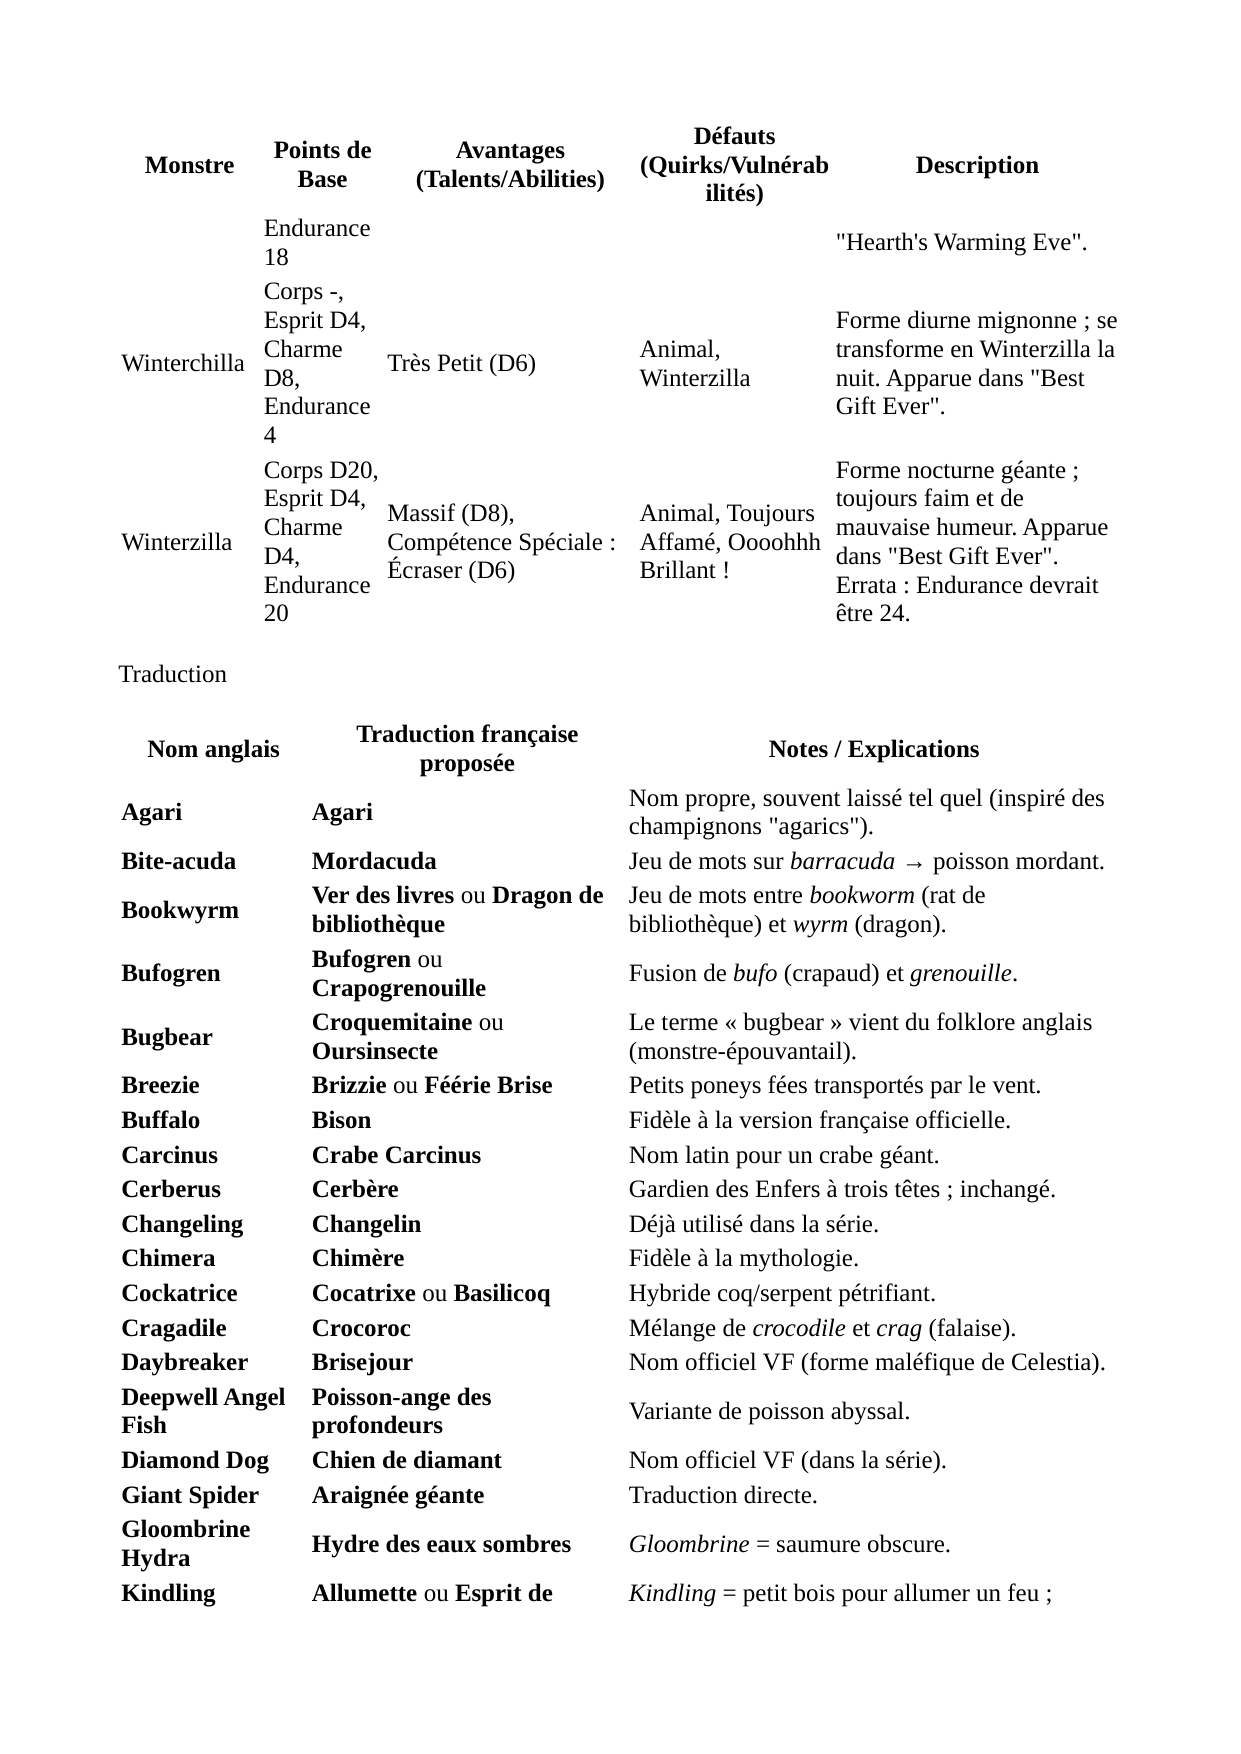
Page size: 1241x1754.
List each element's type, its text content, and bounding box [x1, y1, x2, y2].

table_cell Diamond Dog [118, 1442, 309, 1477]
table_header Description [833, 118, 1122, 210]
table_cell [118, 210, 261, 273]
table_cell Nom officiel VF (dans la série). [626, 1442, 1122, 1477]
table_cell Variante de poisson abyssal. [626, 1379, 1122, 1442]
table_cell Buffalo [118, 1102, 309, 1137]
table_cell Changeling [118, 1206, 309, 1241]
table_cell Chimère [309, 1241, 626, 1275]
table_cell Bufogren ou Crapogrenouille [309, 941, 626, 1004]
table_cell Corps -, Esprit D4, Charme D8, Endurance 4 [261, 274, 384, 452]
table_cell Corps D20, Esprit D4, Charme D4, Endurance 20 [261, 452, 384, 630]
table_cell Nom officiel VF (forme maléfique de Celestia). [626, 1344, 1122, 1379]
table_cell Agari [309, 780, 626, 843]
table_cell Cerberus [118, 1171, 309, 1206]
table_header Avantages (Talents/Abilities) [384, 118, 636, 210]
table_cell Très Petit (D6) [384, 274, 636, 452]
table_cell Brizzie ou Féérie Brise [309, 1068, 626, 1102]
table_cell Kindling = petit bois pour allumer un feu ; [626, 1575, 1122, 1609]
table_cell Mordacuda [309, 843, 626, 878]
table_cell Giant Spider [118, 1477, 309, 1511]
table_header Défauts (Quirks/Vulnérabilités) [636, 118, 833, 210]
table_cell Petits poneys fées transportés par le vent. [626, 1068, 1122, 1102]
table_cell Crabe Carcinus [309, 1137, 626, 1171]
table_cell Ver des livres ou Dragon de bibliothèque [309, 878, 626, 941]
table_cell Forme nocturne géante ; toujours faim et de mauvaise humeur. Apparue dans "Best Gift Ever". Errata : Endurance devrait être 24. [833, 452, 1122, 630]
table_cell Animal, Winterzilla [636, 274, 833, 452]
table_cell Changelin [309, 1206, 626, 1241]
table_cell Allumette ou Esprit de [309, 1575, 626, 1609]
table_cell Kindling [118, 1575, 309, 1609]
table_cell Nom latin pour un crabe géant. [626, 1137, 1122, 1171]
table_cell Deepwell Angel Fish [118, 1379, 309, 1442]
table_cell Jeu de mots sur barracuda → poisson mordant. [626, 843, 1122, 878]
table_cell Gloombrine = saumure obscure. [626, 1511, 1122, 1575]
table_cell Cerbère [309, 1171, 626, 1206]
table_cell Chien de diamant [309, 1442, 626, 1477]
table_cell "Hearth's Warming Eve". [833, 210, 1122, 273]
table_cell Endurance 18 [261, 210, 384, 273]
table_cell Fusion de bufo (crapaud) et grenouille. [626, 941, 1122, 1004]
table_cell Chimera [118, 1241, 309, 1275]
table_cell Bugbear [118, 1004, 309, 1068]
table_cell Bite-acuda [118, 843, 309, 878]
table_cell Fidèle à la version française officielle. [626, 1102, 1122, 1137]
table_header Traduction française proposée [309, 716, 626, 780]
table_header Notes / Explications [626, 716, 1122, 780]
table_cell Gardien des Enfers à trois têtes ; inchangé. [626, 1171, 1122, 1206]
table_cell Déjà utilisé dans la série. [626, 1206, 1122, 1241]
table_cell Le terme « bugbear » vient du folklore anglais (monstre-épouvantail). [626, 1004, 1122, 1068]
table_cell Fidèle à la mythologie. [626, 1241, 1122, 1275]
table_cell Araignée géante [309, 1477, 626, 1511]
table_cell Jeu de mots entre bookworm (rat de bibliothèque) et wyrm (dragon). [626, 878, 1122, 941]
table_cell Mélange de crocodile et crag (falaise). [626, 1310, 1122, 1344]
table_cell Hydre des eaux sombres [309, 1511, 626, 1575]
table_cell Animal, Toujours Affamé, Oooohhh Brillant ! [636, 452, 833, 630]
table_cell Nom propre, souvent laissé tel quel (inspiré des champignons "agarics"). [626, 780, 1122, 843]
table_header Nom anglais [118, 716, 309, 780]
table_cell Agari [118, 780, 309, 843]
table_cell Cocatrixe ou Basilicoq [309, 1275, 626, 1310]
table_cell Carcinus [118, 1137, 309, 1171]
table_cell [384, 210, 636, 273]
table_cell Gloombrine Hydra [118, 1511, 309, 1575]
table_cell Breezie [118, 1068, 309, 1102]
table_cell Crocoroc [309, 1310, 626, 1344]
table_cell Bison [309, 1102, 626, 1137]
table_header Points de Base [261, 118, 384, 210]
table_cell Brisejour [309, 1344, 626, 1379]
table_cell Massif (D8), Compétence Spéciale : Écraser (D6) [384, 452, 636, 630]
table_cell Winterzilla [118, 452, 261, 630]
table_cell Bookwyrm [118, 878, 309, 941]
table_cell Hybride coq/serpent pétrifiant. [626, 1275, 1122, 1310]
table_cell Winterchilla [118, 274, 261, 452]
table_cell Poisson-ange des profondeurs [309, 1379, 626, 1442]
table_cell Cockatrice [118, 1275, 309, 1310]
table_cell Forme diurne mignonne ; se transforme en Winterzilla la nuit. Apparue dans "Best Gift Ever". [833, 274, 1122, 452]
text Traduction [118, 659, 1122, 716]
table_cell Cragadile [118, 1310, 309, 1344]
table_cell [636, 210, 833, 273]
table_cell Bufogren [118, 941, 309, 1004]
table_cell Daybreaker [118, 1344, 309, 1379]
table_cell Traduction directe. [626, 1477, 1122, 1511]
table_cell Croquemitaine ou Oursinsecte [309, 1004, 626, 1068]
table_header Monstre [118, 118, 261, 210]
